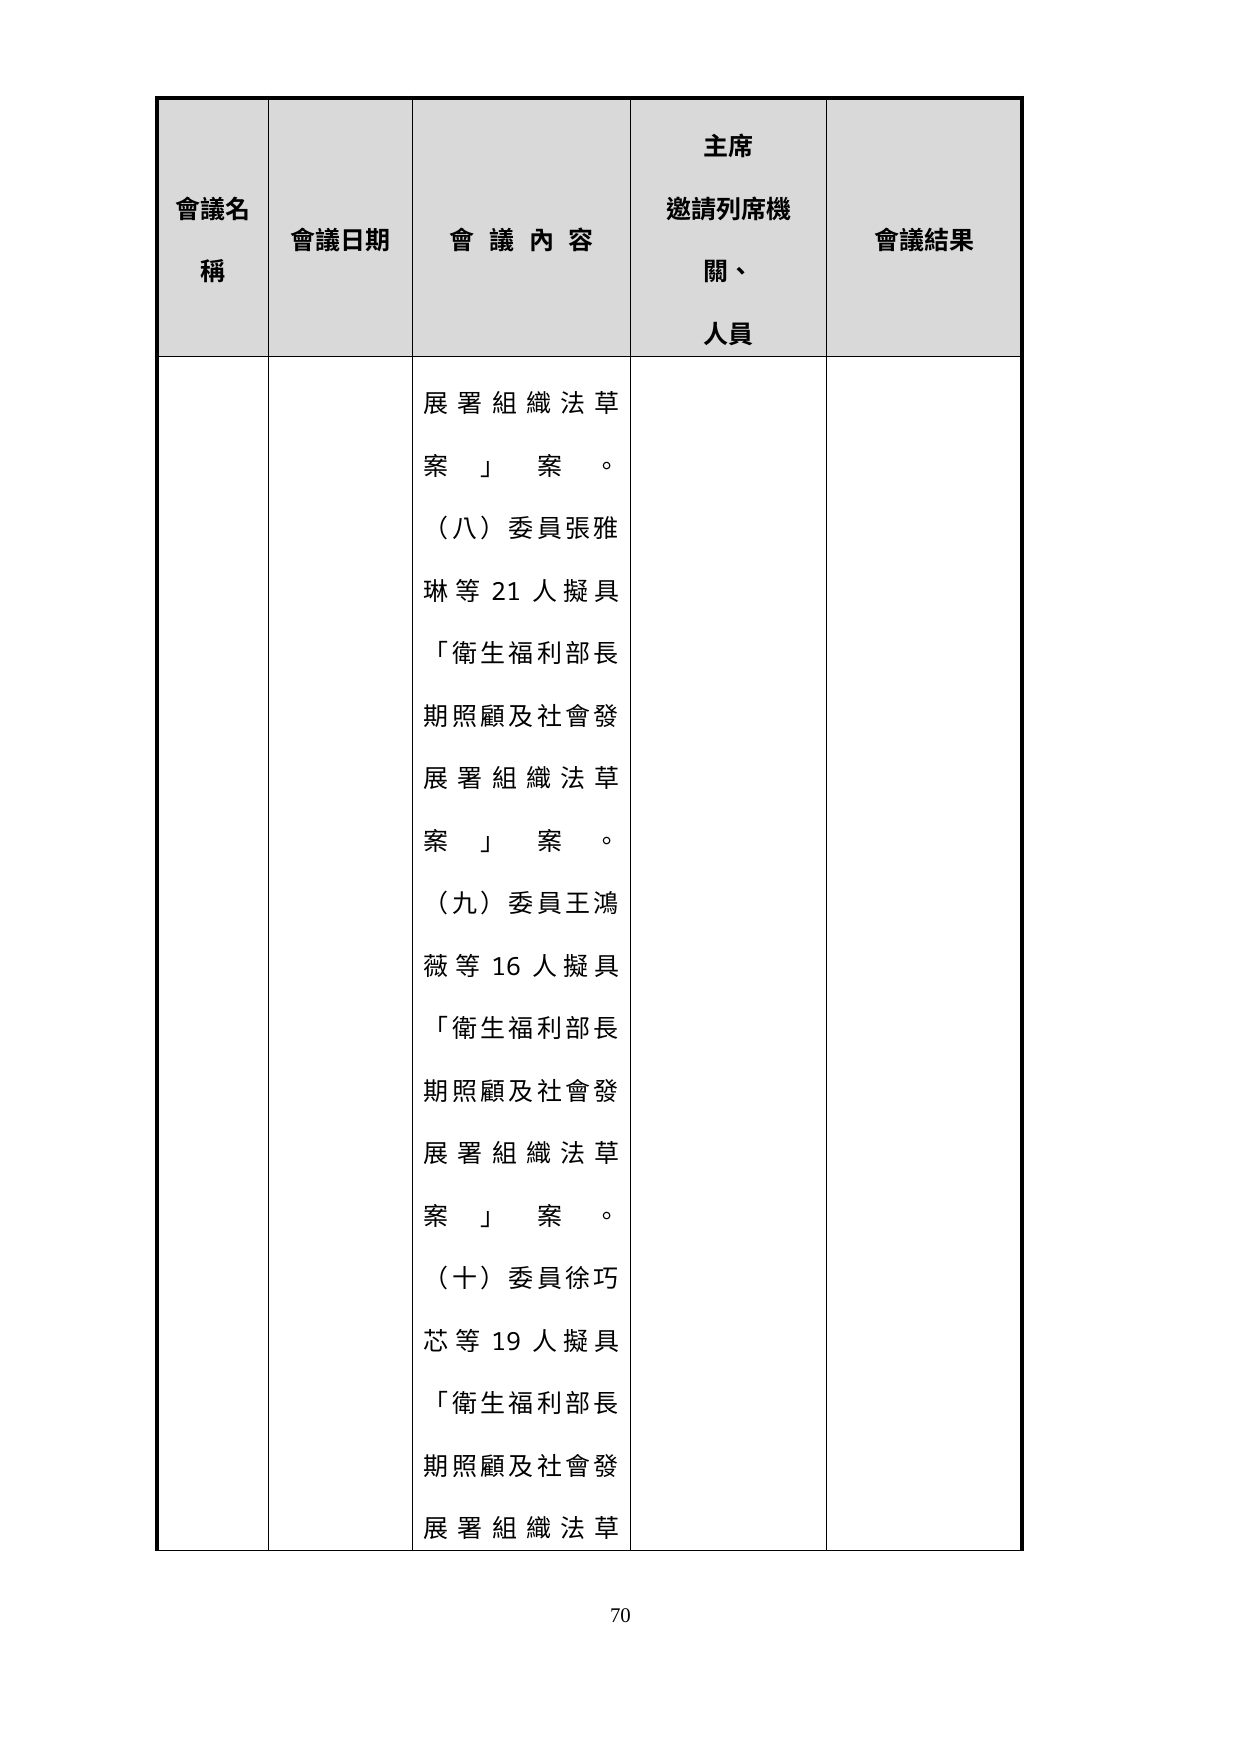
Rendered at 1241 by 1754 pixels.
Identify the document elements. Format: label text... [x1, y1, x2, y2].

table_header 會議結果 [827, 100, 1020, 356]
table_header 會議內容 [413, 100, 630, 356]
table_cell [269, 357, 412, 1550]
table_cell 展署組織法草案」案。 （八）委員張雅琳等21人擬具「衛生福利部長期照顧及社會發展署組織法草案」案。 （九）委員王鴻薇等16人擬具「衛生福利部長期照顧及社會發展署組織法草案」案。 （十）委員徐巧芯等19人擬具「衛生福利部長期照顧及社會發展署組織法草 [413, 357, 630, 1550]
table_cell [827, 357, 1020, 1550]
table_cell [159, 357, 268, 1550]
table_header 會議日期 [269, 100, 412, 356]
table_cell [631, 357, 826, 1550]
table_header 會議名稱 [159, 100, 268, 356]
table_header 主席 邀請列席機關、 人員 [631, 100, 826, 356]
